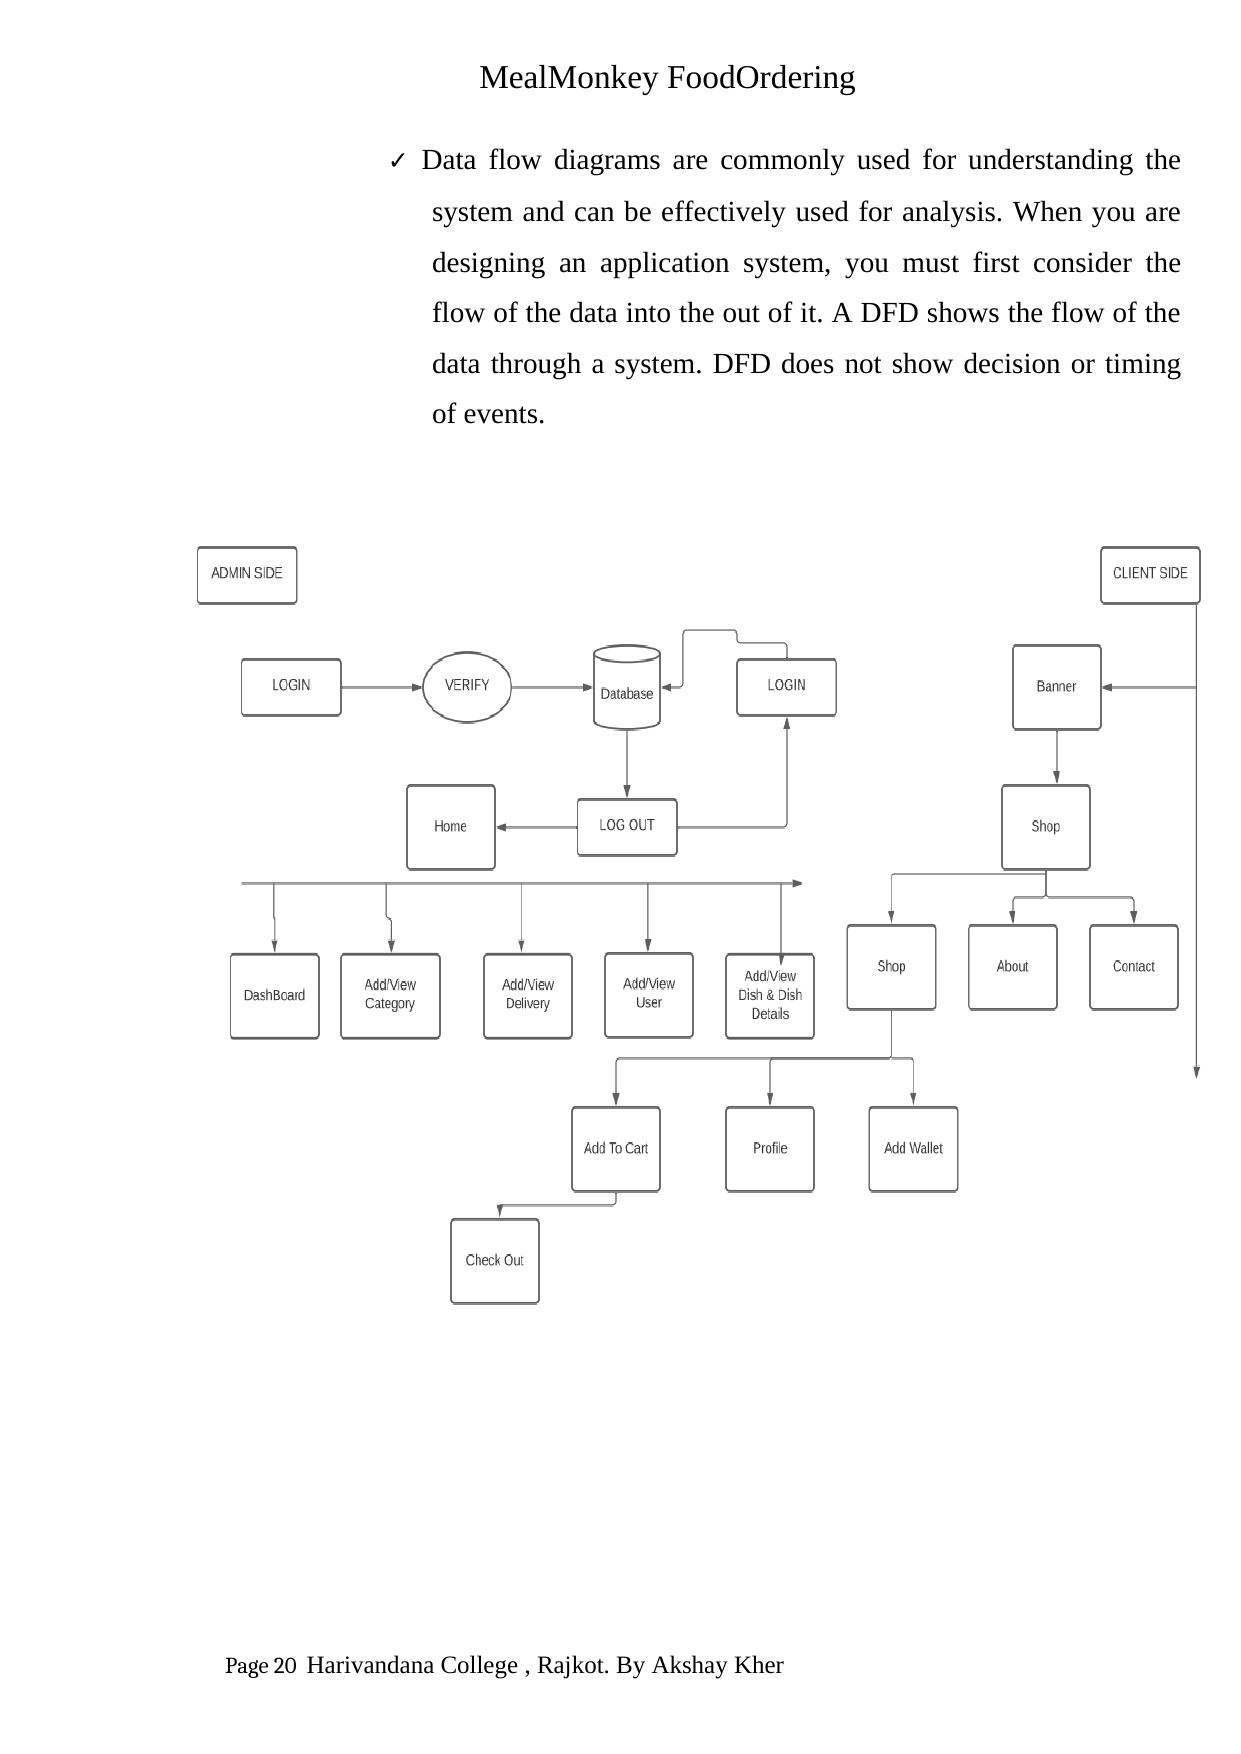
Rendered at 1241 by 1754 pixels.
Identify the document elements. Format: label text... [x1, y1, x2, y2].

picture [186, 534, 1216, 1459]
text ✓ Data flow diagrams are commonly used for understanding the system and can be effectively used for analysis. When you are designing an application system, you must first consider the flow of the data into the out of it. A DFD shows the flow of the data through a system. DFD does not show decision or timing of events. [388, 142, 1182, 430]
